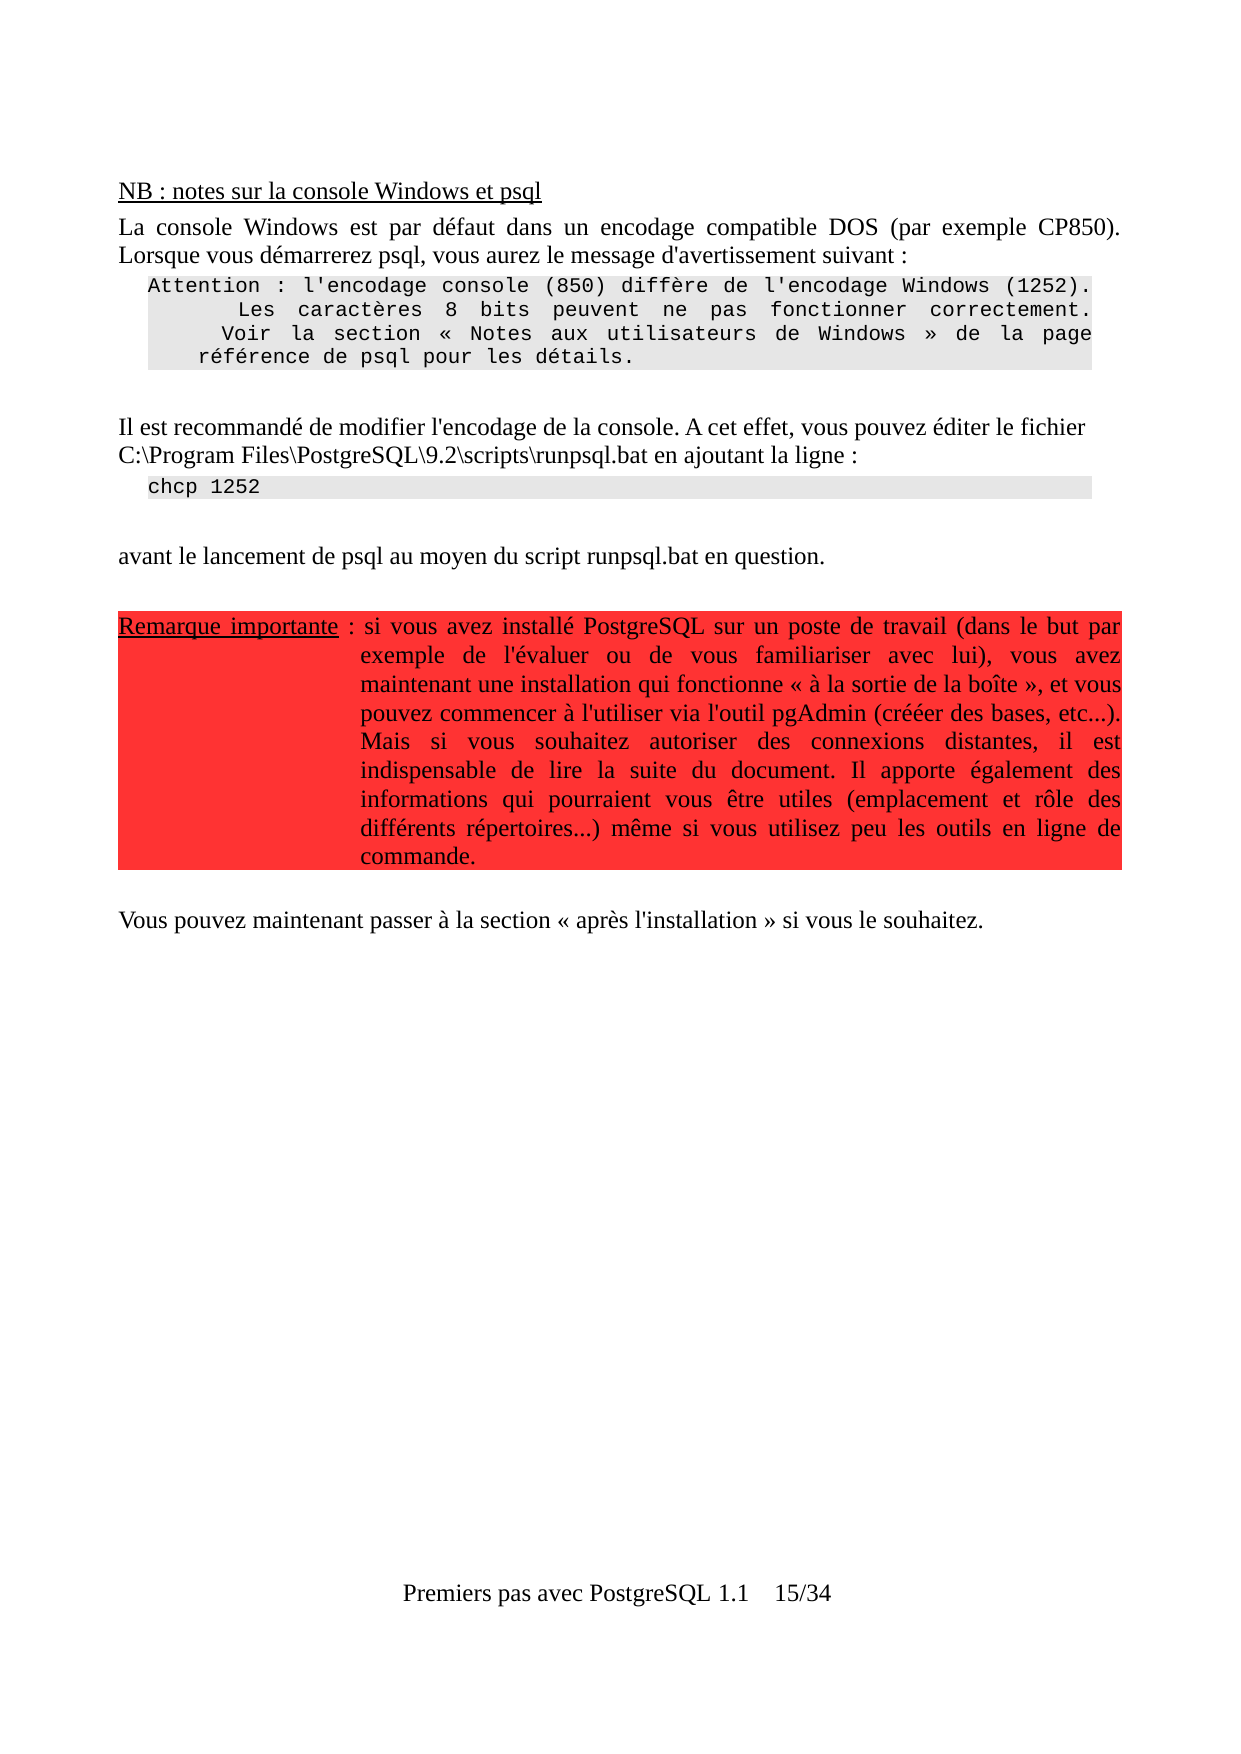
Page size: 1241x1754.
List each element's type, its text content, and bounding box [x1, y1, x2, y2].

text Attention : l'encodage console (850) diffère de l'encodage Windows (1252). Les caractères 8 bits peuvent ne pas fonctionner correctement. Voir la section « Notes aux utilisateurs de Windows » de la page référence de psql pour les détails. [148, 276, 1092, 370]
text Remarque importante : si vous avez installé PostgreSQL sur un poste de travail (dans le but par exemple de l'évaluer ou de vous familiariser avec lui), vous avez maintenant une installation qui fonctionne « à la sortie de la boîte », et vous pouvez commencer à l'utiliser via l'outil pgAdmin (crééer des bases, etc...). Mais si vous souhaitez autoriser des connexions distantes, il est indispensable de lire la suite du document. Il apporte également des informations qui pourraient vous être utiles (emplacement et rôle des différents répertoires...) même si vous utilisez peu les outils en ligne de commande. [118, 611, 1122, 870]
text La console Windows est par défaut dans un encodage compatible DOS (par exemple CP850). Lorsque vous démarrerez psql, vous aurez le message d'avertissement suivant : [118, 212, 1122, 269]
text Vous pouvez maintenant passer à la section « après l'installation » si vous le souhaitez. [118, 905, 1122, 934]
text avant le lancement de psql au moyen du script runpsql.bat en question. [118, 541, 1122, 570]
text NB : notes sur la console Windows et psql [118, 176, 1122, 205]
text Il est recommandé de modifier l'encodage de la console. A cet effet, vous pouvez éditer le fichier C:\Program Files\PostgreSQL\9.2\scripts\runpsql.bat en ajoutant la ligne : [118, 412, 1122, 469]
text chcp 1252 [148, 476, 1092, 499]
